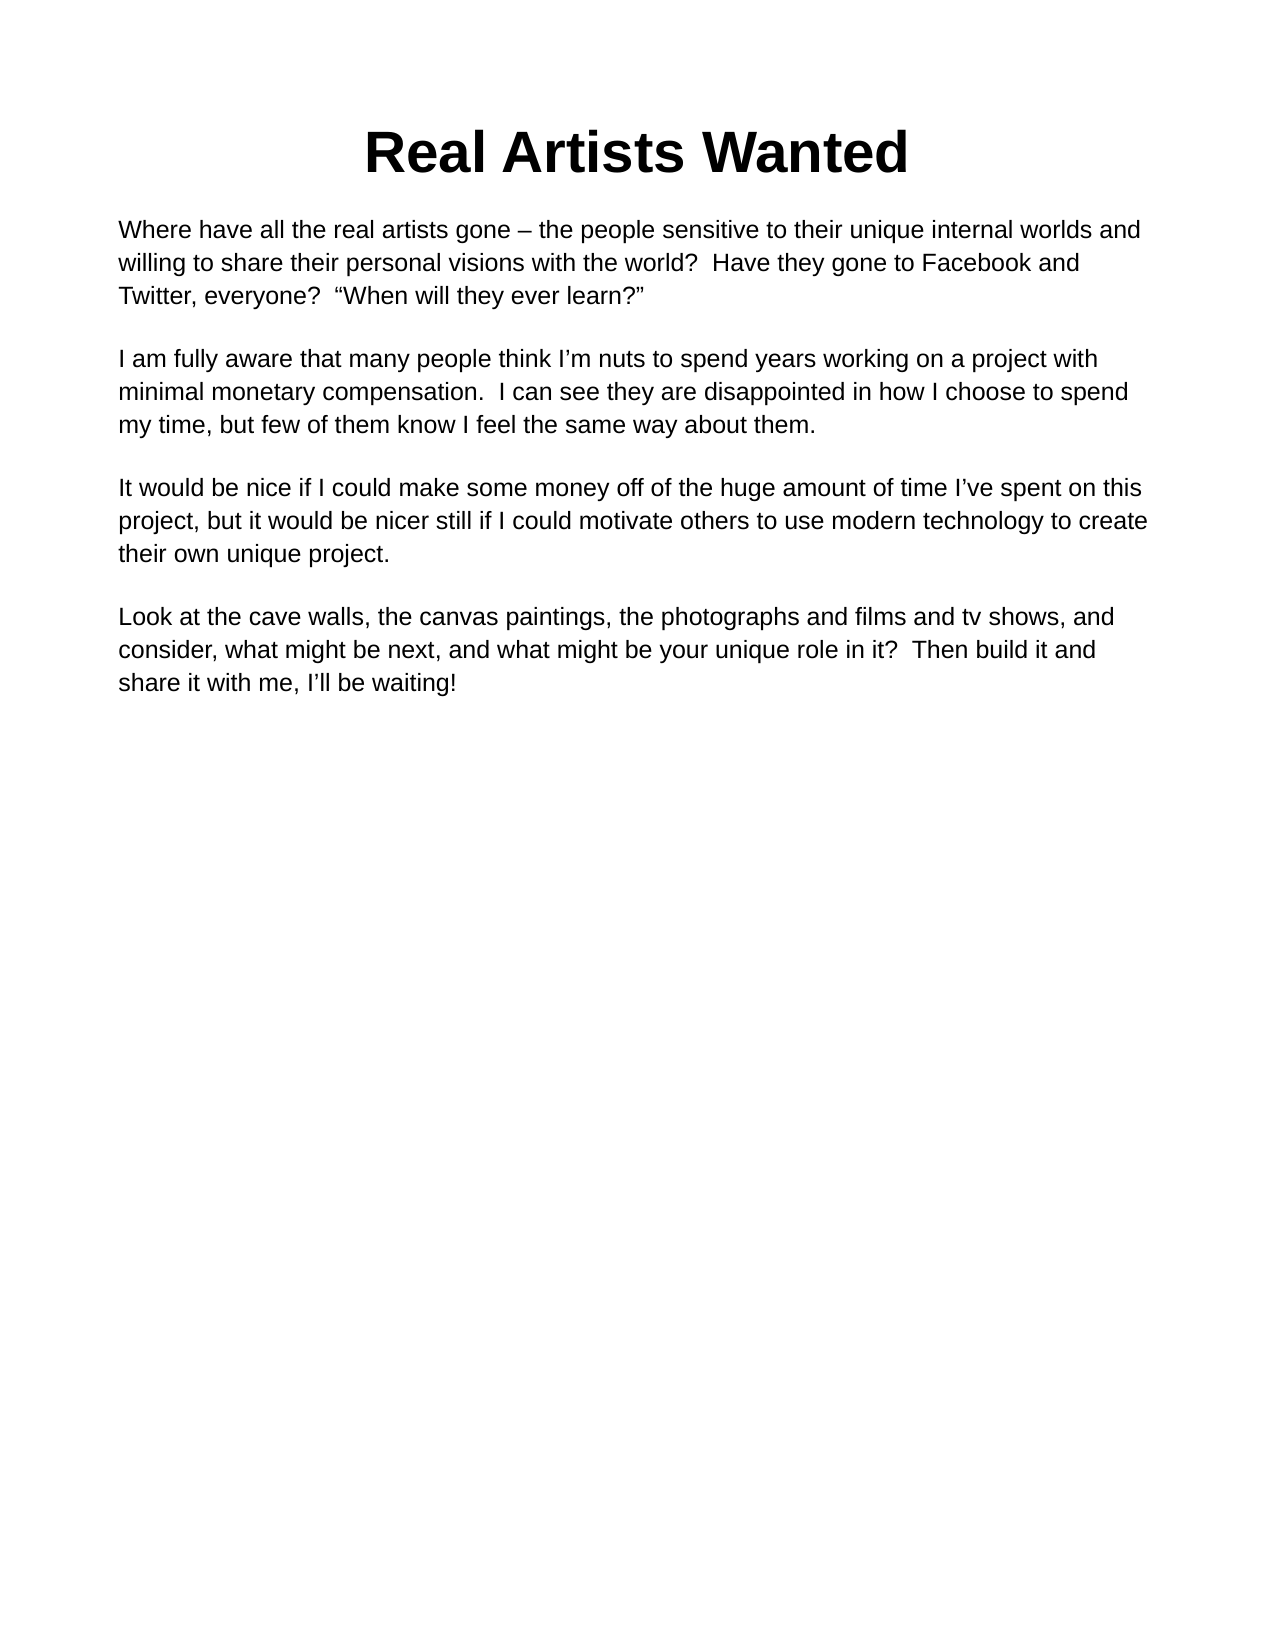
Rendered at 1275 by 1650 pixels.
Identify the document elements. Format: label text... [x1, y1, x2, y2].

text Look at the cave walls, the canvas paintings, the photographs and films and tv shows, and consider, what might be next, and what might be your unique role in it? Then build it and share it with me, I’ll be waiting! [118, 602, 1157, 697]
text It would be nice if I could make some money off of the huge amount of time I’ve spent on this project, but it would be nicer still if I could motivate others to use modern technology to create their own unique project. [118, 473, 1157, 568]
text Where have all the real artists gone – the people sensitive to their unique internal worlds and willing to share their personal visions with the world? Have they gone to Facebook and Twitter, everyone? “When will they ever learn?” [118, 215, 1157, 310]
subtitle Real Artists Wanted [118, 118, 1157, 185]
text I am fully aware that many people think I’m nuts to spend years working on a project with minimal monetary compensation. I can see they are disappointed in how I choose to spend my time, but few of them know I feel the same way about them. [118, 344, 1157, 439]
